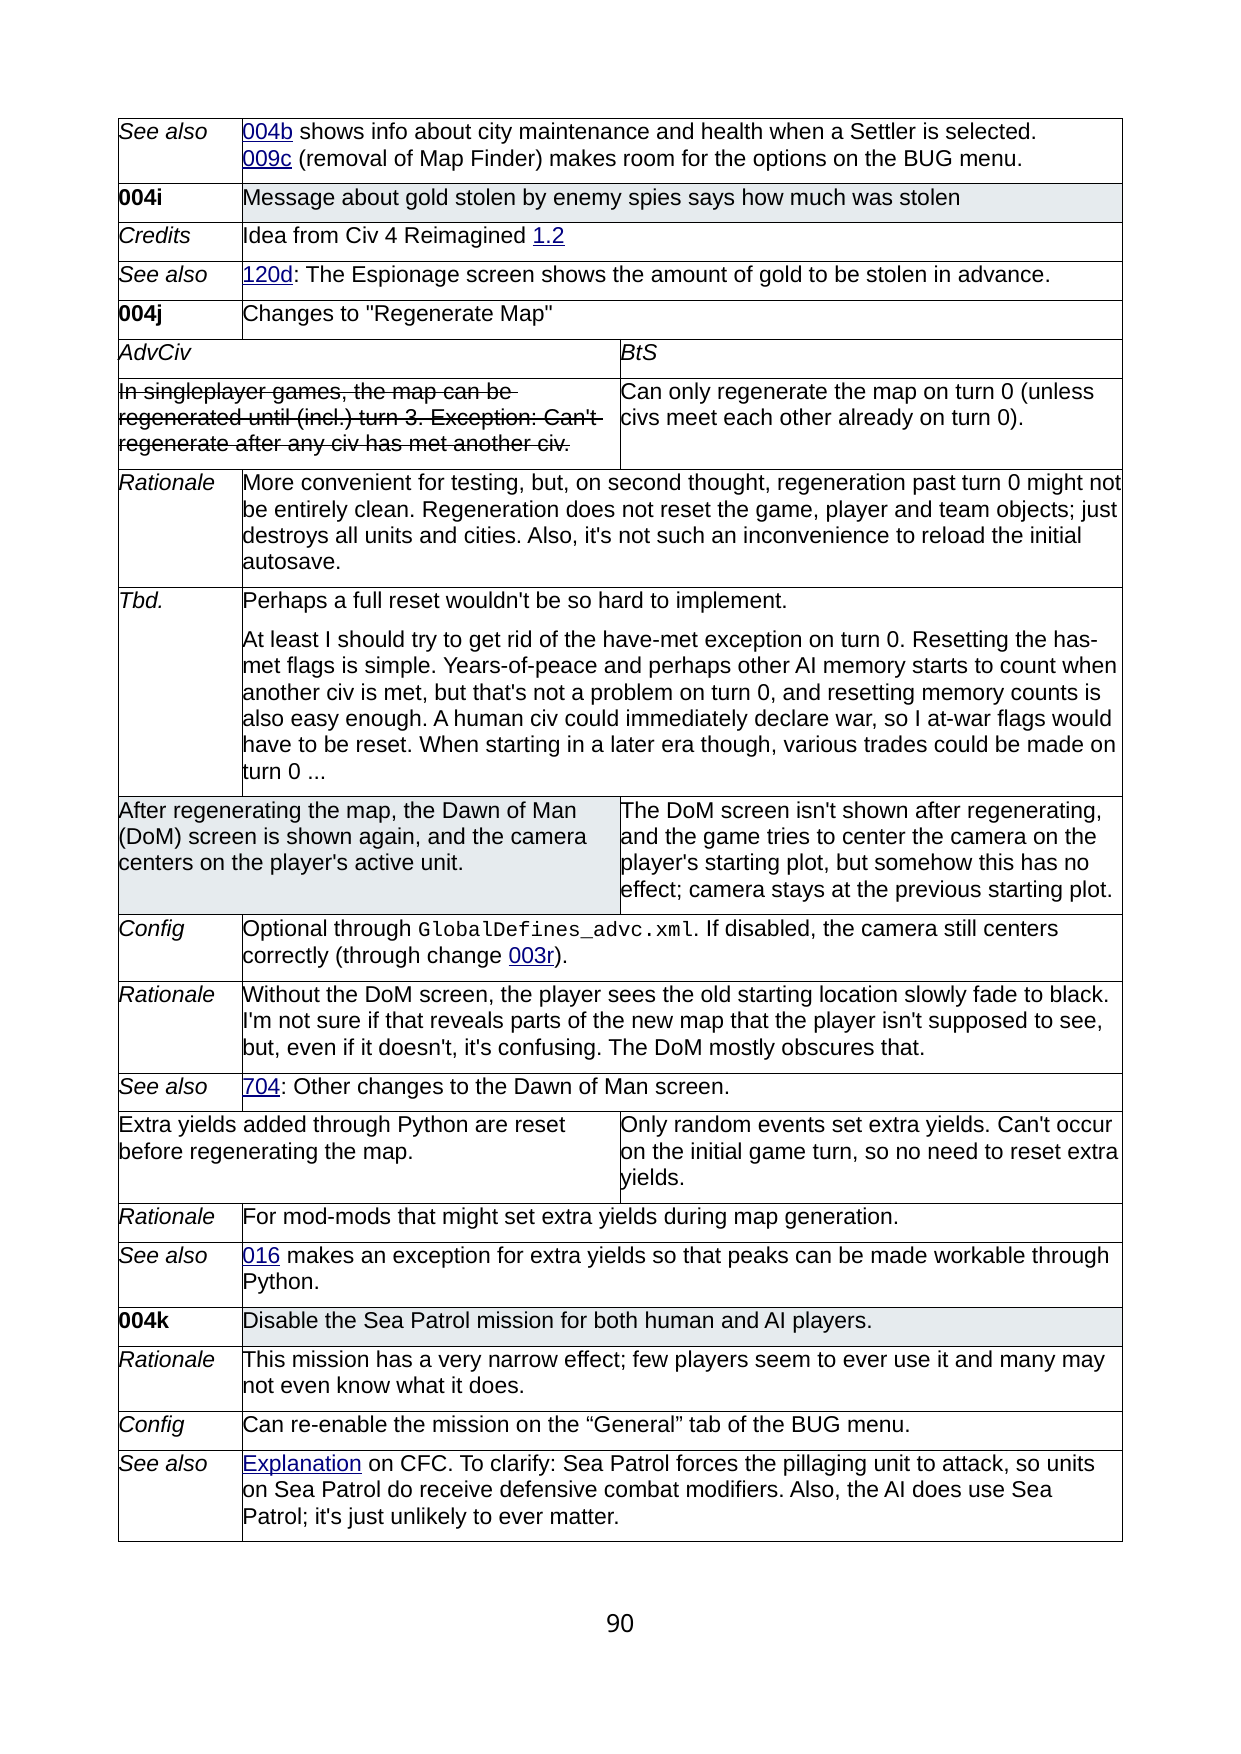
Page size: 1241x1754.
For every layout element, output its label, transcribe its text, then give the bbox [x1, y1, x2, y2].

table_cell 004i [119, 184, 242, 222]
table_cell After regenerating the map, the Dawn of Man (DoM) screen is shown again, and the camera centers on the player's active unit. [119, 797, 620, 914]
table_cell 004b shows info about city maintenance and health when a Settler is selected. 009c (removal of Map Finder) makes room for the options on the BUG menu. [243, 119, 1122, 183]
table_cell See also [119, 1074, 242, 1111]
table_cell Explanation on CFC. To clarify: Sea Patrol forces the pillaging unit to attack, so units on Sea Patrol do receive defensive combat modifiers. Also, the AI does use Sea Patrol; it's just unlikely to ever matter. [243, 1451, 1122, 1541]
table_cell Changes to "Regenerate Map" [243, 301, 1122, 339]
table_cell Config [119, 1412, 242, 1450]
table_cell The DoM screen isn't shown after regenerating, and the game tries to center the camera on the player's starting plot, but somehow this has no effect; camera stays at the previous starting plot. [621, 797, 1122, 914]
table_cell See also [119, 119, 242, 183]
table_cell Without the DoM screen, the player sees the old starting location slowly fade to black. I'm not sure if that reveals parts of the new map that the player isn't supposed to see, but, even if it doesn't, it's confusing. The DoM mostly obscures that. [243, 982, 1122, 1072]
table_cell Message about gold stolen by enemy spies says how much was stolen [243, 184, 1122, 222]
table_cell Can re-enable the mission on the “General” tab of the BUG menu. [243, 1412, 1122, 1450]
table_cell In singleplayer games, the map can be regenerated until (incl.) turn 3. Exception: Can't regenerate after any civ has met another civ. [119, 379, 620, 469]
table_cell AdvCiv [119, 340, 620, 378]
table_cell 120d: The Espionage screen shows the amount of gold to be stolen in advance. [243, 262, 1122, 300]
table_cell Config [119, 915, 242, 981]
table_cell For mod-mods that might set extra yields during map generation. [243, 1204, 1122, 1242]
table_cell Rationale [119, 1204, 242, 1242]
table_cell Tbd. [119, 588, 242, 796]
table_cell Optional through GlobalDefines_advc.xml. If disabled, the camera still centers correctly (through change 003r). [243, 915, 1122, 981]
table_cell See also [119, 1451, 242, 1541]
table_cell This mission has a very narrow effect; few players seem to ever use it and many may not even know what it does. [243, 1347, 1122, 1411]
table_cell Disable the Sea Patrol mission for both human and AI players. [243, 1308, 1122, 1346]
table_cell See also [119, 262, 242, 300]
table_cell Idea from Civ 4 Reimagined 1.2 [243, 223, 1122, 261]
table_cell More convenient for testing, but, on second thought, regeneration past turn 0 might not be entirely clean. Regeneration does not reset the game, player and team objects; just destroys all units and cities. Also, it's not such an inconvenience to reload the initial autosave. [243, 470, 1122, 587]
table_cell Credits [119, 223, 242, 261]
table_cell Rationale [119, 470, 242, 587]
table_cell 004j [119, 301, 242, 339]
table_cell Perhaps a full reset wouldn't be so hard to implement. At least I should try to get rid of the have-met exception on turn 0. Resetting the has-met flags is simple. Years-of-peace and perhaps other AI memory starts to count when another civ is met, but that's not a problem on turn 0, and resetting memory counts is also easy enough. A human civ could immediately declare war, so I at-war flags would have to be reset. When starting in a later era though, various trades could be made on turn 0 ... [243, 588, 1122, 796]
table_cell Rationale [119, 982, 242, 1072]
table_cell BtS [621, 340, 1122, 378]
table_cell Extra yields added through Python are reset before regenerating the map. [119, 1112, 620, 1203]
table_cell Rationale [119, 1347, 242, 1411]
table_cell 016 makes an exception for extra yields so that peaks can be made workable through Python. [243, 1243, 1122, 1307]
table_cell 704: Other changes to the Dawn of Man screen. [243, 1074, 1122, 1111]
table_cell Can only regenerate the map on turn 0 (unless civs meet each other already on turn 0). [621, 379, 1122, 469]
table_cell See also [119, 1243, 242, 1307]
table_cell Only random events set extra yields. Can't occur on the initial game turn, so no need to reset extra yields. [621, 1112, 1122, 1203]
table_cell 004k [119, 1308, 242, 1346]
